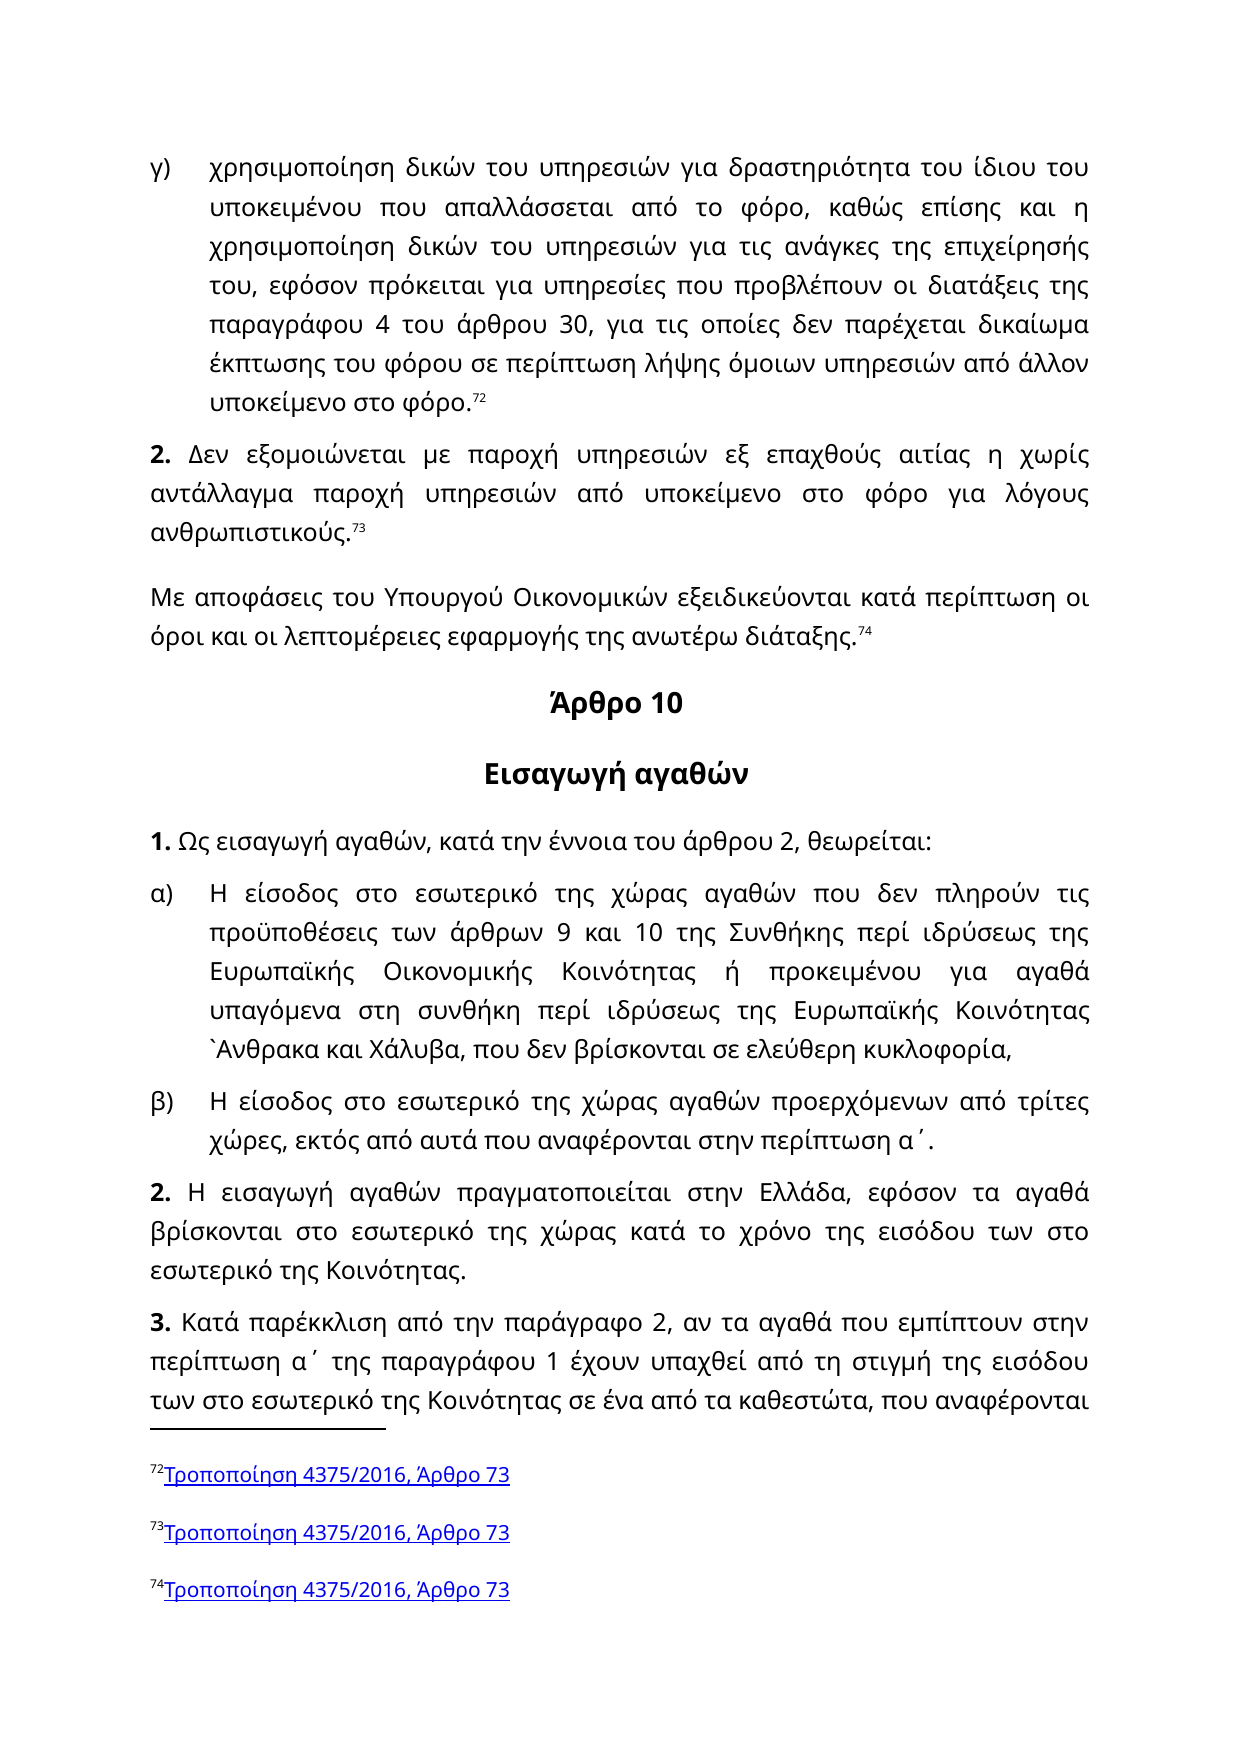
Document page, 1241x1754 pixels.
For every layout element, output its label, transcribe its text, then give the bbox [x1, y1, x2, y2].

list γ) χρησιμοποίηση δικών του υπηρεσιών για δραστηριότητα του ίδιου του υποκειμένου που απαλλάσσεται από το φόρο, καθώς επίσης και η χρησιμοποίηση δικών του υπηρεσιών για τις ανάγκες της επιχείρησής του, εφόσον πρόκειται για υπηρεσίες που προβλέπουν οι διατάξεις της παραγράφου 4 του άρθρου 30, για τις οποίες δεν παρέχεται δικαίωμα έκπτωσης του φόρου σε περίπτωση λήψης όμοιων υπηρεσιών από άλλον υποκείμενο στο φόρο. [150, 150, 1090, 419]
text Τροποποίηση 4375/2016, Άρθρο 73 [150, 1518, 1090, 1546]
text 2. Δεν εξομοιώνεται με παροχή υπηρεσιών εξ επαχθούς αιτίας η χωρίς αντάλλαγμα παροχή υπηρεσιών από υποκείμενο στο φόρο για λόγους ανθρωπιστικούς. [150, 437, 1090, 549]
text Με αποφάσεις του Υπουργού Οικονομικών εξειδικεύονται κατά περίπτωση οι όροι και οι λεπτομέρειες εφαρμογής της ανωτέρω διάταξης. [150, 579, 1090, 652]
text Τροποποίηση 4375/2016, Άρθρο 73 [150, 1460, 1090, 1489]
text 1. Ως εισαγωγή αγαθών, κατά την έννοια του άρθρου 2, θεωρείται: [150, 824, 1090, 858]
list α) Η είσοδος στο εσωτερικό της χώρας αγαθών που δεν πληρούν τις προϋποθέσεις των άρθρων 9 και 10 της Συνθήκης περί ιδρύσεως της Ευρωπαϊκής Οικονομικής Κοινότητας ή προκειμένου για αγαθά υπαγόμενα στη συνθήκη περί ιδρύσεως της Ευρωπαϊκής Κοινότητας `Ανθρακα και Χάλυβα, που δεν βρίσκονται σε ελεύθερη κυκλοφορία, [150, 875, 1090, 1066]
list β) Η είσοδος στο εσωτερικό της χώρας αγαθών προερχόμενων από τρίτες χώρες, εκτός από αυτά που αναφέρονται στην περίπτωση α΄. [150, 1084, 1090, 1157]
text 2. Η εισαγωγή αγαθών πραγματοποιείται στην Ελλάδα, εφόσον τα αγαθά βρίσκονται στο εσωτερικό της χώρας κατά το χρόνο της εισόδου των στο εσωτερικό της Κοινότητας. [150, 1174, 1090, 1287]
text 3. Κατά παρέκκλιση από την παράγραφο 2, αν τα αγαθά που εμπίπτουν στην περίπτωση α΄ της παραγράφου 1 έχουν υπαχθεί από τη στιγμή της εισόδου των στο εσωτερικό της Κοινότητας σε ένα από τα καθεστώτα, που αναφέρονται [150, 1304, 1090, 1417]
subtitle Άρθρο 10 [150, 682, 1090, 722]
text Τροποποίηση 4375/2016, Άρθρο 73 [150, 1576, 1090, 1604]
subtitle Εισαγωγή αγαθών [150, 753, 1090, 793]
